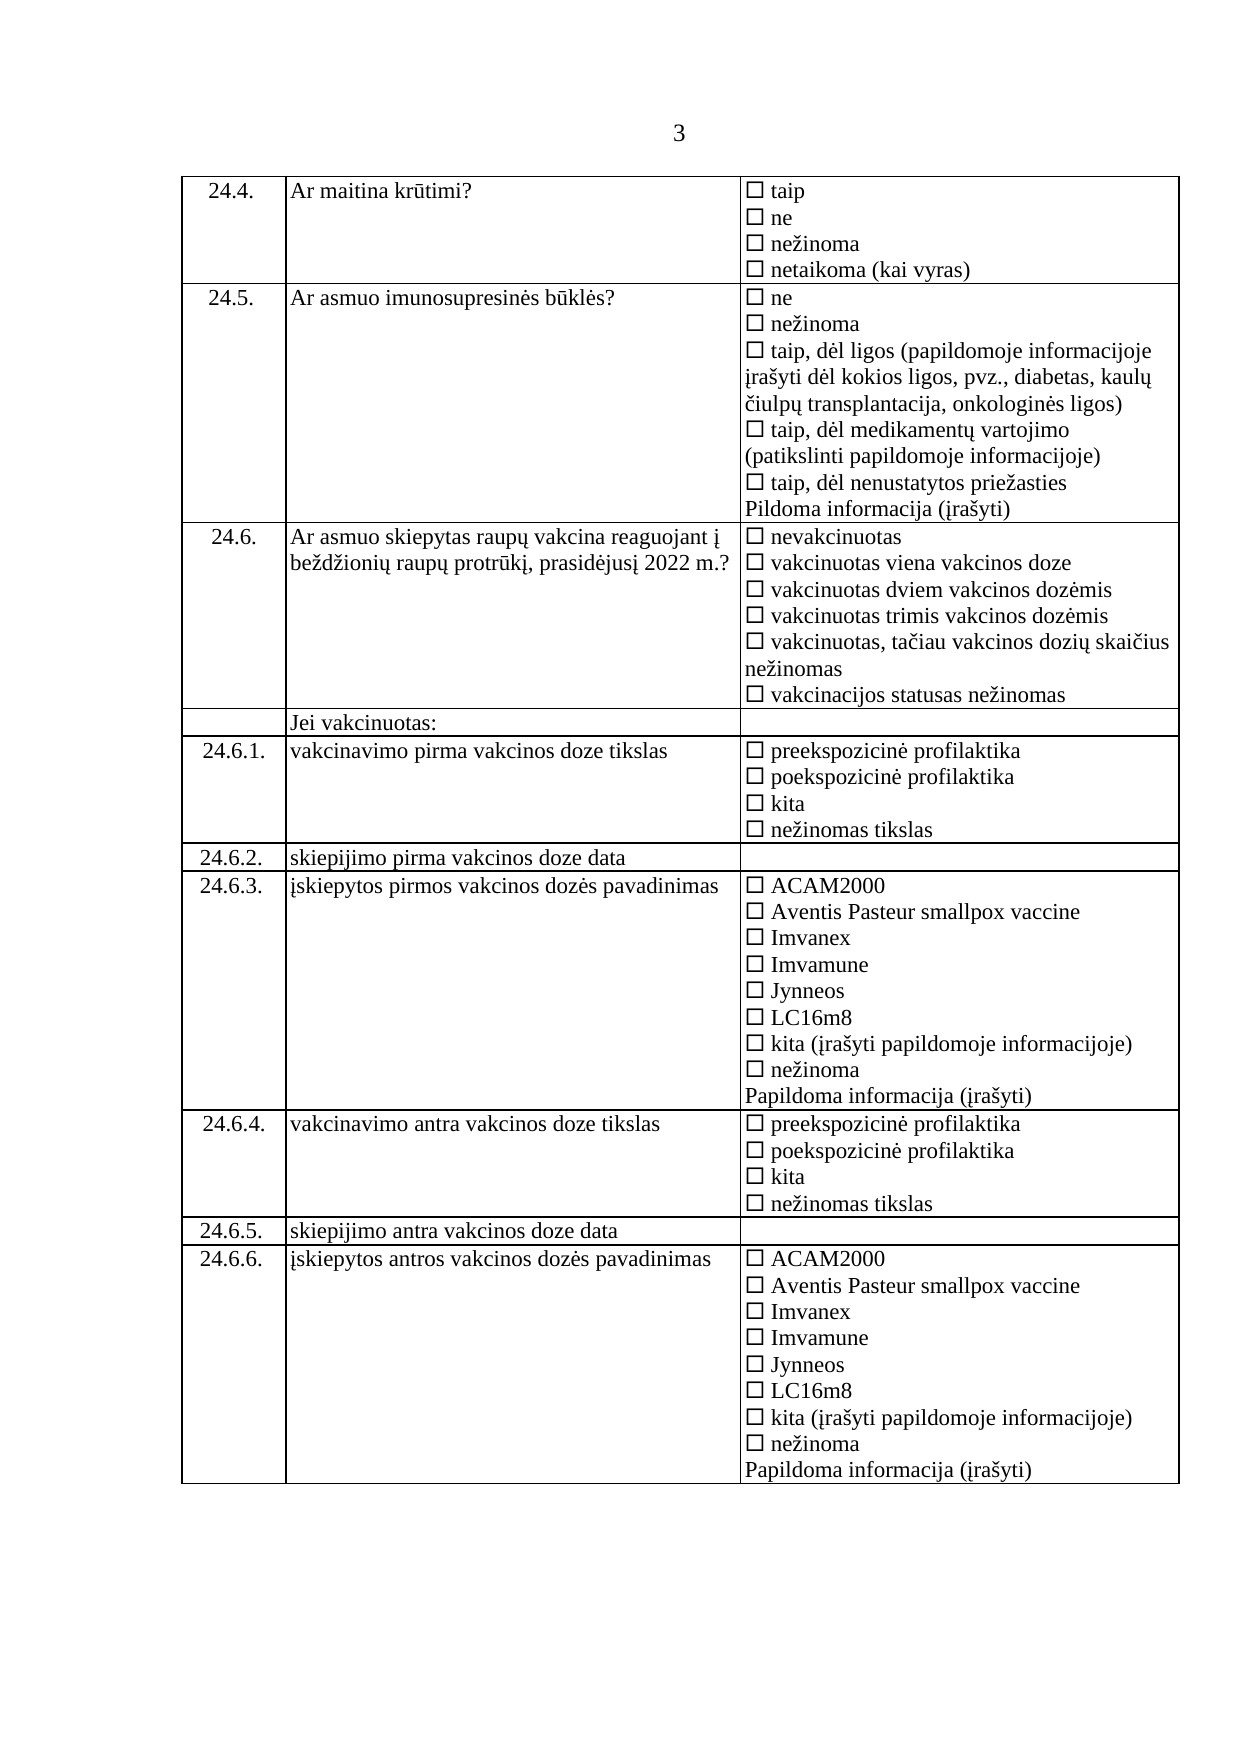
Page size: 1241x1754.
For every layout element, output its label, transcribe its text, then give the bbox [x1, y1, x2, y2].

table_cell 24.5. [183, 284, 285, 521]
table_cell [177, 1216, 181, 1244]
table_cell [177, 842, 181, 870]
table_cell 24.4. [183, 177, 285, 283]
table_cell [177, 1244, 181, 1483]
table_cell [741, 709, 1178, 735]
table_cell 24.6.6. [183, 1246, 285, 1483]
table_cell Jei vakcinuotas: [287, 709, 740, 735]
table_cell [1180, 870, 1192, 1109]
table_cell [177, 735, 181, 842]
table_cell 24.6. [183, 523, 285, 707]
table_cell Ar asmuo imunosupresinės būklės? [287, 284, 740, 521]
table_cell  ACAM2000  Aventis Pasteur smallpox vaccine  Imvanex  Imvamune  Jynneos  LC16m8  kita (įrašyti papildomoje informacijoje)  nežinoma Papildoma informacija (įrašyti) [741, 872, 1178, 1109]
table_cell [1180, 1109, 1192, 1216]
table_cell  ACAM2000  Aventis Pasteur smallpox vaccine  Imvanex  Imvamune  Jynneos  LC16m8  kita (įrašyti papildomoje informacijoje)  nežinoma Papildoma informacija (įrašyti) [741, 1246, 1178, 1483]
table_cell 24.6.4. [183, 1111, 285, 1216]
table_cell Ar asmuo skiepytas raupų vakcina reaguojant į beždžionių raupų protrūkį, prasidėjusį 2022 m.? [287, 523, 740, 707]
table_cell [1180, 1244, 1192, 1483]
table_cell 24.6.1. [183, 737, 285, 842]
table_cell  taip  ne  nežinoma  netaikoma (kai vyras) [741, 177, 1178, 283]
table_cell 24.6.5. [183, 1218, 285, 1244]
table_cell [177, 176, 181, 283]
table_cell vakcinavimo antra vakcinos doze tikslas [287, 1111, 740, 1216]
table_cell vakcinavimo pirma vakcinos doze tikslas [287, 737, 740, 842]
table_cell 24.6.2. [183, 844, 285, 870]
table_cell [1180, 735, 1192, 842]
table_cell [1180, 521, 1192, 707]
table_cell skiepijimo antra vakcinos doze data [287, 1218, 740, 1244]
table_cell [177, 870, 181, 1109]
table_cell [177, 283, 181, 521]
table_cell įskiepytos pirmos vakcinos dozės pavadinimas [287, 872, 740, 1109]
table_cell įskiepytos antros vakcinos dozės pavadinimas [287, 1246, 740, 1483]
table_cell [1180, 176, 1192, 283]
table_cell skiepijimo pirma vakcinos doze data [287, 844, 740, 870]
table_cell  ne  nežinoma  taip, dėl ligos (papildomoje informacijoje įrašyti dėl kokios ligos, pvz., diabetas, kaulų čiulpų transplantacija, onkologinės ligos)  taip, dėl medikamentų vartojimo (patikslinti papildomoje informacijoje)  taip, dėl nenustatytos priežasties Pildoma informacija (įrašyti) [741, 284, 1178, 521]
table_cell [177, 708, 181, 735]
table_cell [177, 1109, 181, 1216]
table_cell  nevakcinuotas  vakcinuotas viena vakcinos doze  vakcinuotas dviem vakcinos dozėmis  vakcinuotas trimis vakcinos dozėmis  vakcinuotas, tačiau vakcinos dozių skaičius nežinomas  vakcinacijos statusas nežinomas [741, 523, 1178, 707]
table_cell  preekspozicinė profilaktika  poekspozicinė profilaktika  kita  nežinomas tikslas [741, 737, 1178, 842]
table_cell [1180, 1216, 1192, 1244]
table_cell Ar maitina krūtimi? [287, 177, 740, 283]
table_cell  preekspozicinė profilaktika  poekspozicinė profilaktika  kita  nežinomas tikslas [741, 1111, 1178, 1216]
table_cell [1180, 842, 1192, 870]
table_cell [741, 1218, 1178, 1244]
table_cell [1180, 708, 1192, 735]
table_cell [1180, 283, 1192, 521]
table_cell [183, 709, 285, 735]
table_cell 24.6.3. [183, 872, 285, 1109]
table_cell [741, 844, 1178, 870]
table_cell [177, 521, 181, 707]
